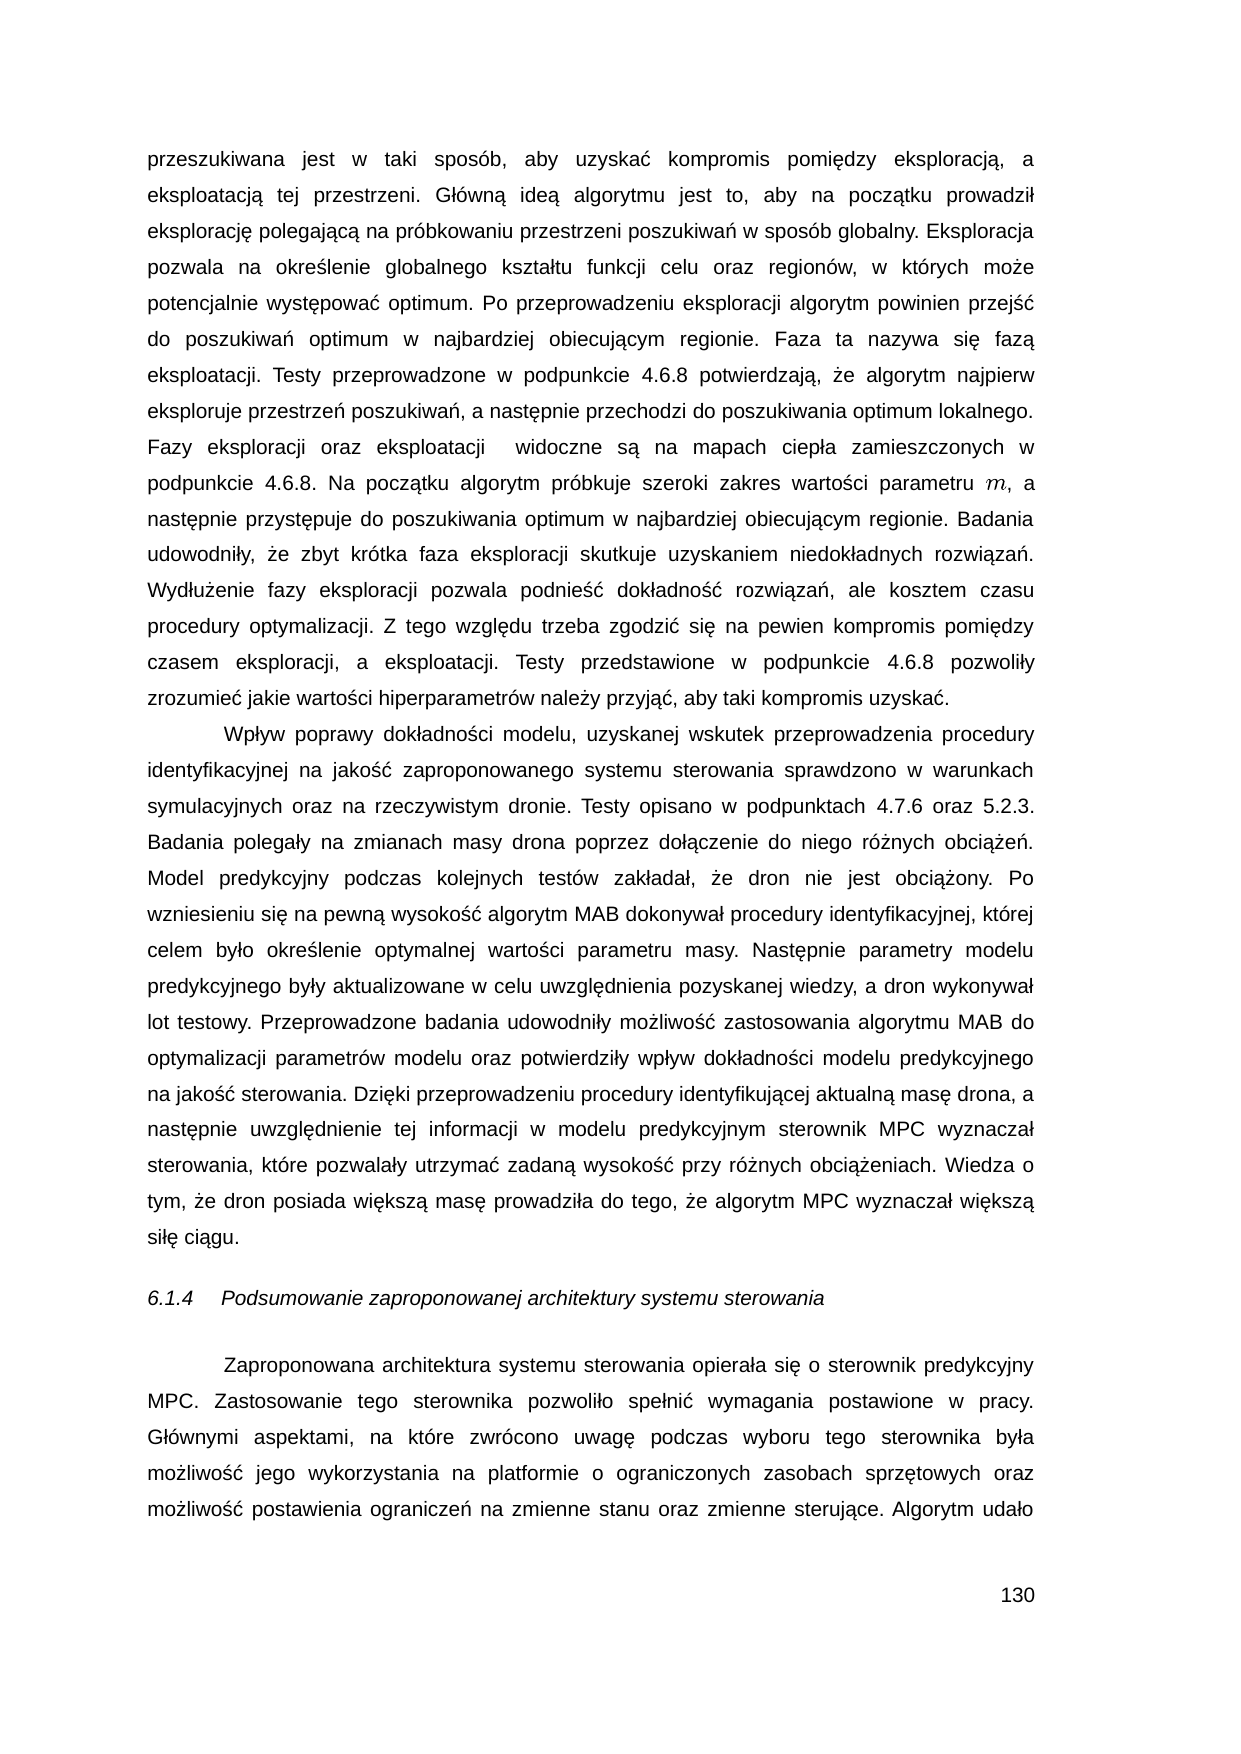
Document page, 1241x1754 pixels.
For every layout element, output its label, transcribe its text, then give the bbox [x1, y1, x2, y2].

subtitle Podsumowanie zaproponowanej architektury systemu sterowania [147, 1286, 1035, 1310]
text Wpływ poprawy dokładności modelu, uzyskanej wskutek przeprowadzenia procedury identyfikacyjnej na jakość zaproponowanego systemu sterowania sprawdzono w warunkach symulacyjnych oraz na rzeczywistym dronie. Testy opisano w podpunktach 4.7.6 oraz 5.2.3. Badania polegały na zmianach masy drona poprzez dołączenie do niego różnych obciążeń. Model predykcyjny podczas kolejnych testów zakładał, że dron nie jest obciążony. Po wzniesieniu się na pewną wysokość algorytm MAB dokonywał procedury identyfikacyjnej, której celem było określenie optymalnej wartości parametru masy. Następnie parametry modelu predykcyjnego były aktualizowane w celu uwzględnienia pozyskanej wiedzy, a dron wykonywał lot testowy. Przeprowadzone badania udowodniły możliwość zastosowania algorytmu MAB do optymalizacji parametrów modelu oraz potwierdziły wpływ dokładności modelu predykcyjnego na jakość sterowania. Dzięki przeprowadzeniu procedury identyfikującej aktualną masę drona, a następnie uwzględnienie tej informacji w modelu predykcyjnym sterownik MPC wyznaczał sterowania, które pozwalały utrzymać zadaną wysokość przy różnych obciążeniach. Wiedza o tym, że dron posiada większą masę prowadziła do tego, że algorytm MPC wyznaczał większą siłę ciągu. [147, 722, 1035, 1249]
text Zaproponowana architektura systemu sterowania opierała się o sterownik predykcyjny MPC. Zastosowanie tego sterownika pozwoliło spełnić wymagania postawione w pracy. Głównymi aspektami, na które zwrócono uwagę podczas wyboru tego sterownika była możliwość jego wykorzystania na platformie o ograniczonych zasobach sprzętowych oraz możliwość postawienia ograniczeń na zmienne stanu oraz zmienne sterujące. Algorytm udało [147, 1353, 1035, 1521]
text przeszukiwana jest w taki sposób, aby uzyskać kompromis pomiędzy eksploracją, a eksploatacją tej przestrzeni. Główną ideą algorytmu jest to, aby na początku prowadził eksplorację polegającą na próbkowaniu przestrzeni poszukiwań w sposób globalny. Eksploracja pozwala na określenie globalnego kształtu funkcji celu oraz regionów, w których może potencjalnie występować optimum. Po przeprowadzeniu eksploracji algorytm powinien przejść do poszukiwań optimum w najbardziej obiecującym regionie. Faza ta nazywa się fazą eksploatacji. Testy przeprowadzone w podpunkcie 4.6.8 potwierdzają, że algorytm najpierw eksploruje przestrzeń poszukiwań, a następnie przechodzi do poszukiwania optimum lokalnego. Fazy eksploracji oraz eksploatacji widoczne są na mapach ciepła zamieszczonych w podpunkcie 4.6.8. Na początku algorytm próbkuje szeroki zakres wartości parametru , a następnie przystępuje do poszukiwania optimum w najbardziej obiecującym regionie. Badania udowodniły, że zbyt krótka faza eksploracji skutkuje uzyskaniem niedokładnych rozwiązań. Wydłużenie fazy eksploracji pozwala podnieść dokładność rozwiązań, ale kosztem czasu procedury optymalizacji. Z tego względu trzeba zgodzić się na pewien kompromis pomiędzy czasem eksploracji, a eksploatacji. Testy przedstawione w podpunkcie 4.6.8 pozwoliły zrozumieć jakie wartości hiperparametrów należy przyjąć, aby taki kompromis uzyskać. [147, 147, 1035, 710]
